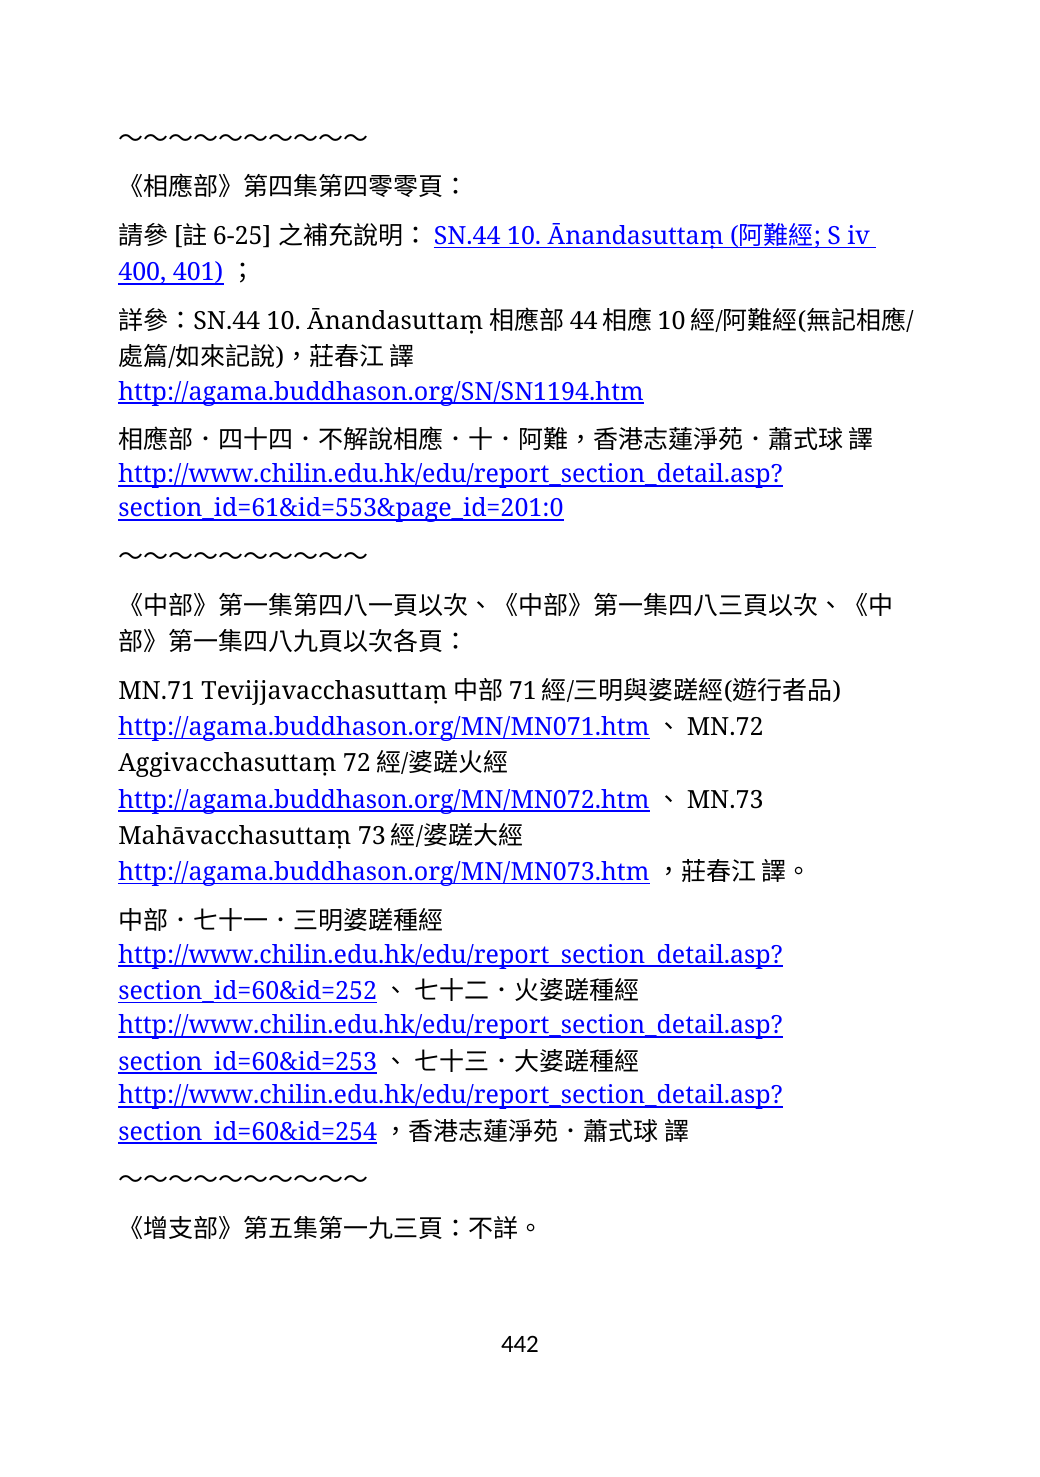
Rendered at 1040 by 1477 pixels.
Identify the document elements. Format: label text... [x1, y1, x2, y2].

text 相應部．四十四．不解說相應．十．阿難，香港志蓮淨苑．蕭式球 譯 http://www.chilin.edu.hk/edu/report_section_detail.asp?section_id=61&id=553&page_id=201:0 [118, 420, 921, 524]
text 中部．七十一．三明婆蹉種經 http://www.chilin.edu.hk/edu/report_section_detail.asp?section_id=60&id=252 、 七十二．火婆蹉種經 http://www.chilin.edu.hk/edu/report_section_detail.asp?section_id=60&id=253 、 七十三．大婆蹉種經 http://www.chilin.edu.hk/edu/report_section_detail.asp?section_id=60&id=254 ，香港志蓮淨苑．蕭式球 譯 [118, 900, 921, 1147]
text 詳參：SN.44 10. Ānandasuttaṃ 相應部44相應10經/阿難經(無記相應/處篇/如來記說)，莊春江 譯 http://agama.buddhason.org/SN/SN1194.htm [118, 301, 921, 407]
text ～～～～～～～～～～ [118, 537, 921, 573]
text ～～～～～～～～～～ [118, 118, 921, 154]
text 請參 [註6-25] 之補充說明： SN.44 10. Ānandasuttaṃ (阿難經; S iv 400, 401) ； [118, 216, 921, 288]
text 《增支部》第五集第一九三頁：不詳。 [118, 1209, 921, 1245]
text 《相應部》第四集第四零零頁： [118, 167, 921, 203]
text 《中部》第一集第四八一頁以次、《中部》第一集四八三頁以次、《中部》第一集四八九頁以次各頁： [118, 585, 921, 658]
text ～～～～～～～～～～ [118, 1160, 921, 1196]
text MN.71 Tevijjavacchasuttaṃ 中部71經/三明與婆蹉經(遊行者品) http://agama.buddhason.org/MN/MN071.htm 、 MN.72 Aggivacchasuttaṃ 72經/婆蹉火經 http://agama.buddhason.org/MN/MN072.htm 、 MN.73 Mahāvacchasuttaṃ 73經/婆蹉大經 http://agama.buddhason.org/MN/MN073.htm ，莊春江 譯。 [118, 670, 921, 888]
